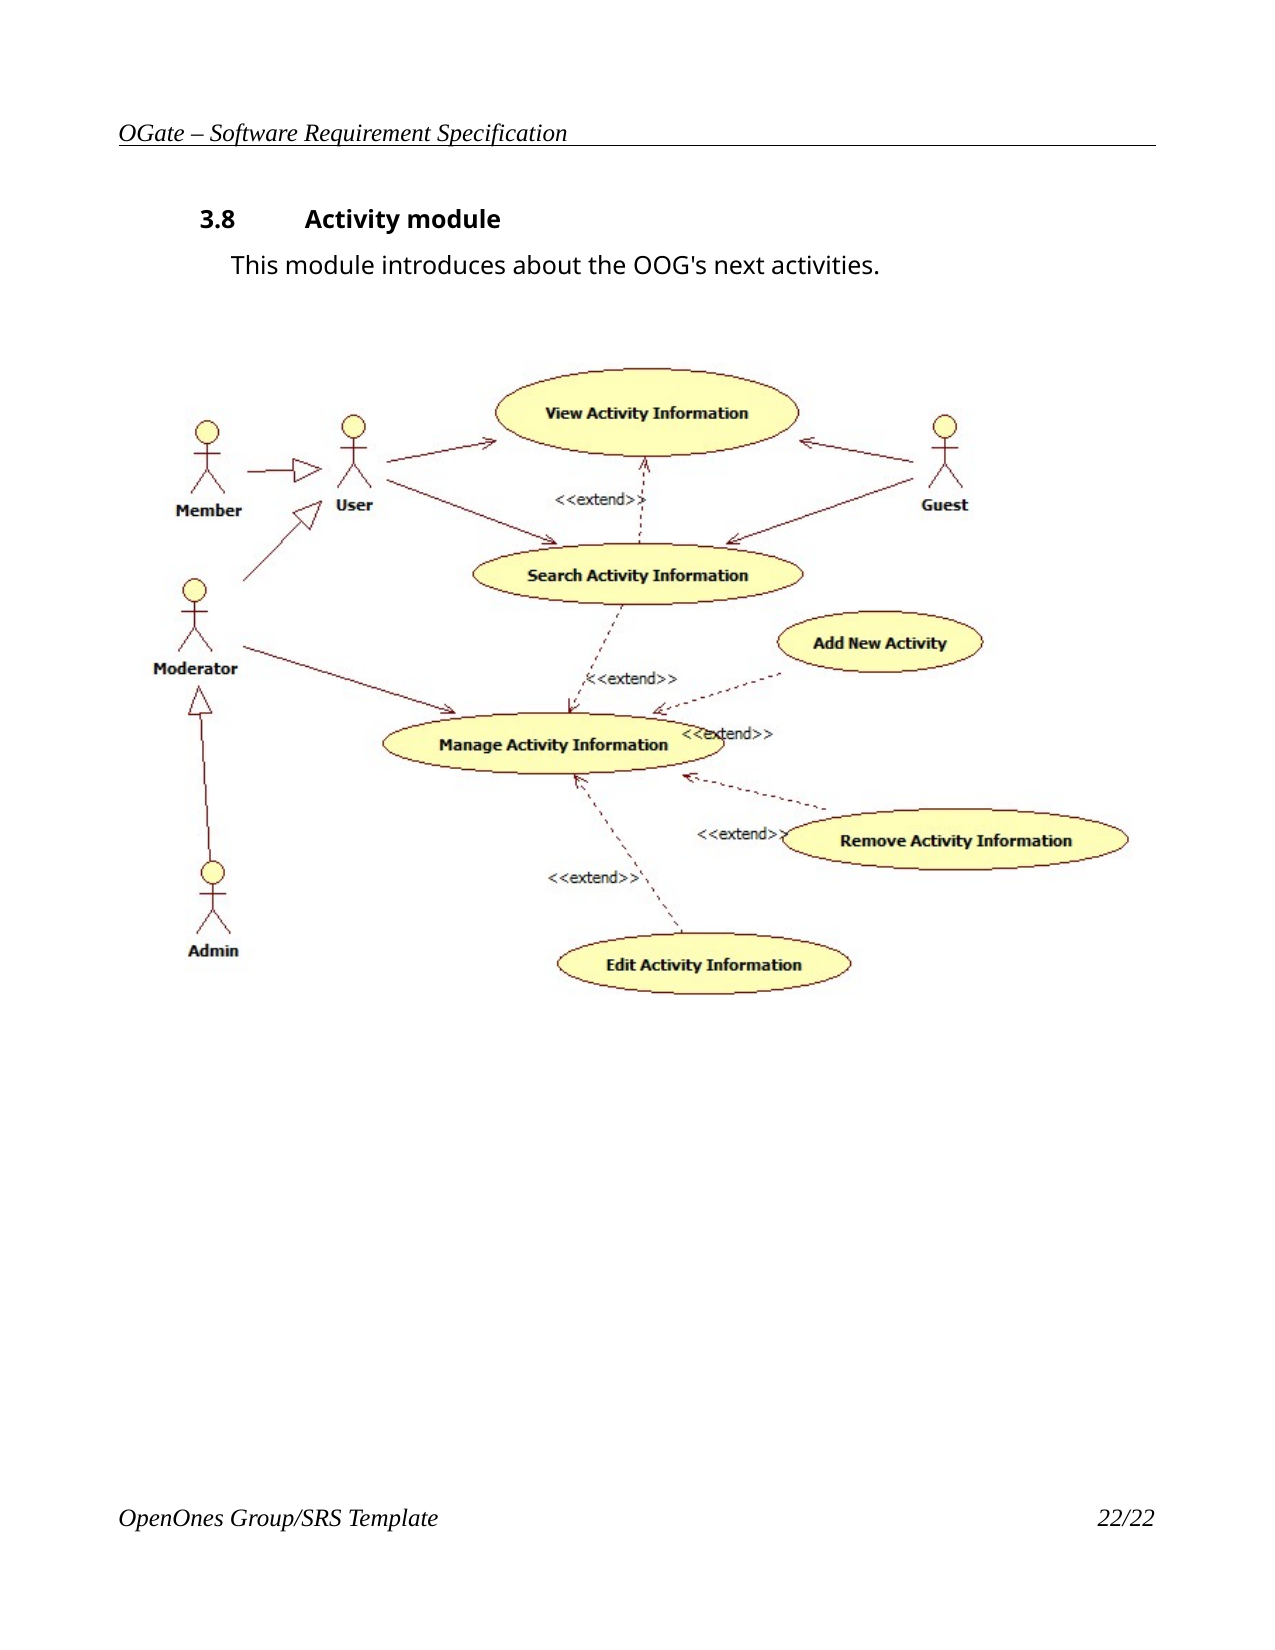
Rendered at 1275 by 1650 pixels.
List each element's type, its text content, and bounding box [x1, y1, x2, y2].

list This module introduces about the OOG's next activities. [193, 248, 1157, 282]
picture [118, 341, 1157, 1023]
subtitle Activity module [193, 201, 1157, 235]
